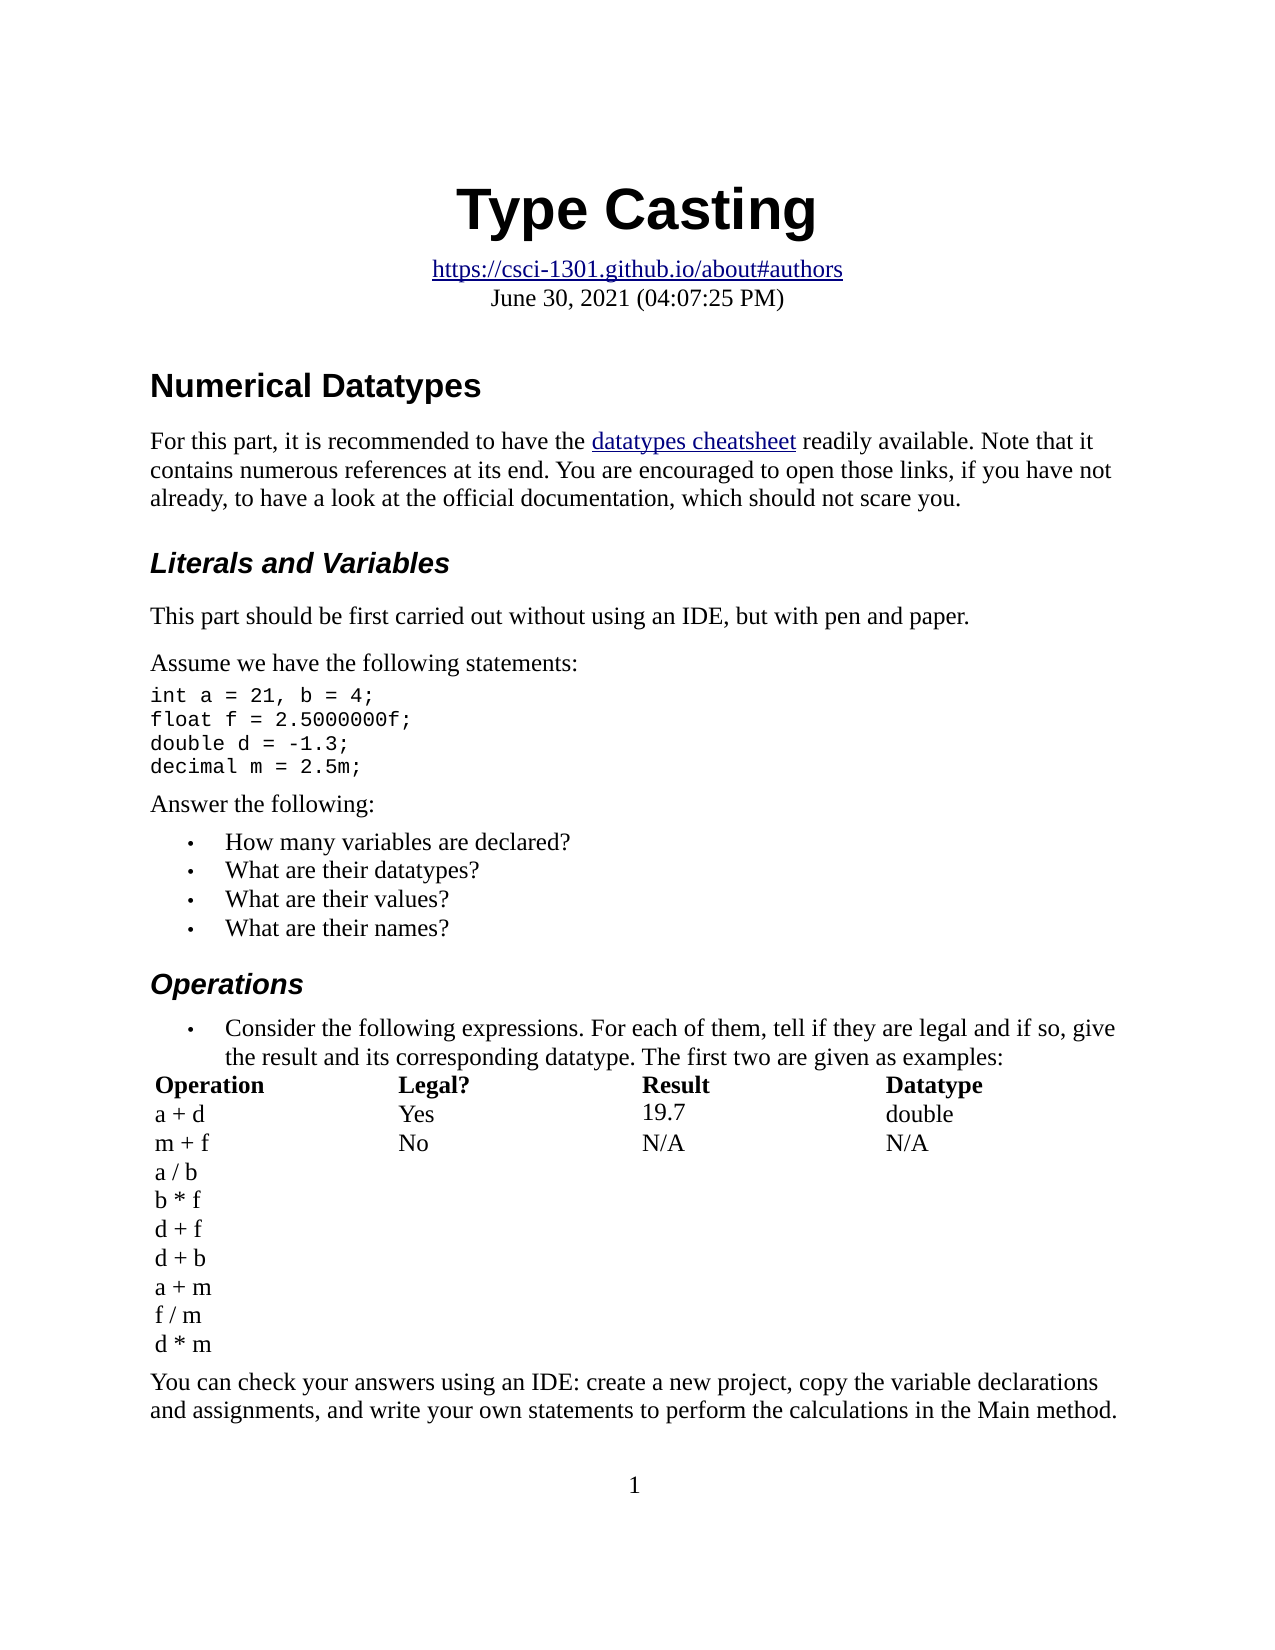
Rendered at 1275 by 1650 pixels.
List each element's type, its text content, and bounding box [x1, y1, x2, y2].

table_cell [638, 1157, 881, 1185]
table_cell [394, 1157, 637, 1185]
text You can check your answers using an IDE: create a new project, copy the variable declarations and assignments, and write your own statements to perform the calculations in the Main method. [150, 1367, 1125, 1424]
table_header Legal? [394, 1070, 637, 1099]
table_cell [881, 1300, 1125, 1329]
table_header Operation [150, 1070, 394, 1099]
table_cell [881, 1272, 1125, 1300]
table_cell [638, 1329, 881, 1358]
table_cell a / b [150, 1157, 394, 1185]
table_cell a + d [150, 1099, 394, 1128]
table_cell [638, 1214, 881, 1243]
text float f = 2.5000000f; [150, 709, 1125, 733]
table_cell f / m [150, 1300, 394, 1329]
list What are their datatypes? [187, 856, 1125, 884]
text June 30, 2021 (04:07:25 PM) [150, 283, 1125, 312]
table_cell d + f [150, 1214, 394, 1243]
table_cell [638, 1243, 881, 1272]
table_cell Yes [394, 1099, 637, 1128]
text https://csci-1301.github.io/about#authors [150, 254, 1125, 283]
table_cell [881, 1157, 1125, 1185]
table_cell a + m [150, 1272, 394, 1300]
subtitle Literals and Variables [150, 546, 1125, 580]
subtitle Numerical Datatypes [150, 366, 1125, 404]
table_header Result [638, 1070, 881, 1099]
table_cell [638, 1099, 881, 1128]
table_cell No [394, 1128, 637, 1157]
table_cell [881, 1214, 1125, 1243]
subtitle Operations [150, 967, 1125, 1000]
text int a = 21, b = 4; [150, 686, 1125, 709]
list What are their names? [187, 913, 1125, 942]
table_cell [881, 1185, 1125, 1214]
table_cell [394, 1329, 637, 1358]
table_cell d + b [150, 1243, 394, 1272]
text For this part, it is recommended to have the datatypes cheatsheet readily available. Note that it contains numerous references at its end. You are encouraged to open those links, if you have not already, to have a look at the official documentation, which should not scare you. [150, 426, 1125, 512]
table_cell [638, 1185, 881, 1214]
table_cell m + f [150, 1128, 394, 1157]
table_cell [394, 1300, 637, 1329]
table_cell [881, 1329, 1125, 1358]
text decimal m = 2.5m; [150, 756, 1125, 780]
table_header Datatype [881, 1070, 1125, 1099]
table_cell double [881, 1099, 1125, 1128]
table_cell N/A [881, 1128, 1125, 1157]
text double d = -1.3; [150, 733, 1125, 756]
title Type Casting [150, 175, 1125, 242]
table_cell [638, 1300, 881, 1329]
text Answer the following: [150, 789, 1125, 818]
table_cell [394, 1272, 637, 1300]
list How many variables are declared? [187, 827, 1125, 856]
table_cell [394, 1214, 637, 1243]
list Consider the following expressions. For each of them, tell if they are legal and if so, give the result and its corresponding datatype. The first two are given as examples: [187, 1013, 1125, 1070]
list What are their values? [187, 884, 1125, 913]
text Assume we have the following statements: [150, 648, 1125, 677]
table_cell [638, 1272, 881, 1300]
table_cell [394, 1185, 637, 1214]
table_cell d * m [150, 1329, 394, 1358]
table_cell [394, 1243, 637, 1272]
table_cell [881, 1243, 1125, 1272]
table_cell b * f [150, 1185, 394, 1214]
text This part should be first carried out without using an IDE, but with pen and paper. [150, 601, 1125, 630]
table_cell N/A [638, 1128, 881, 1157]
